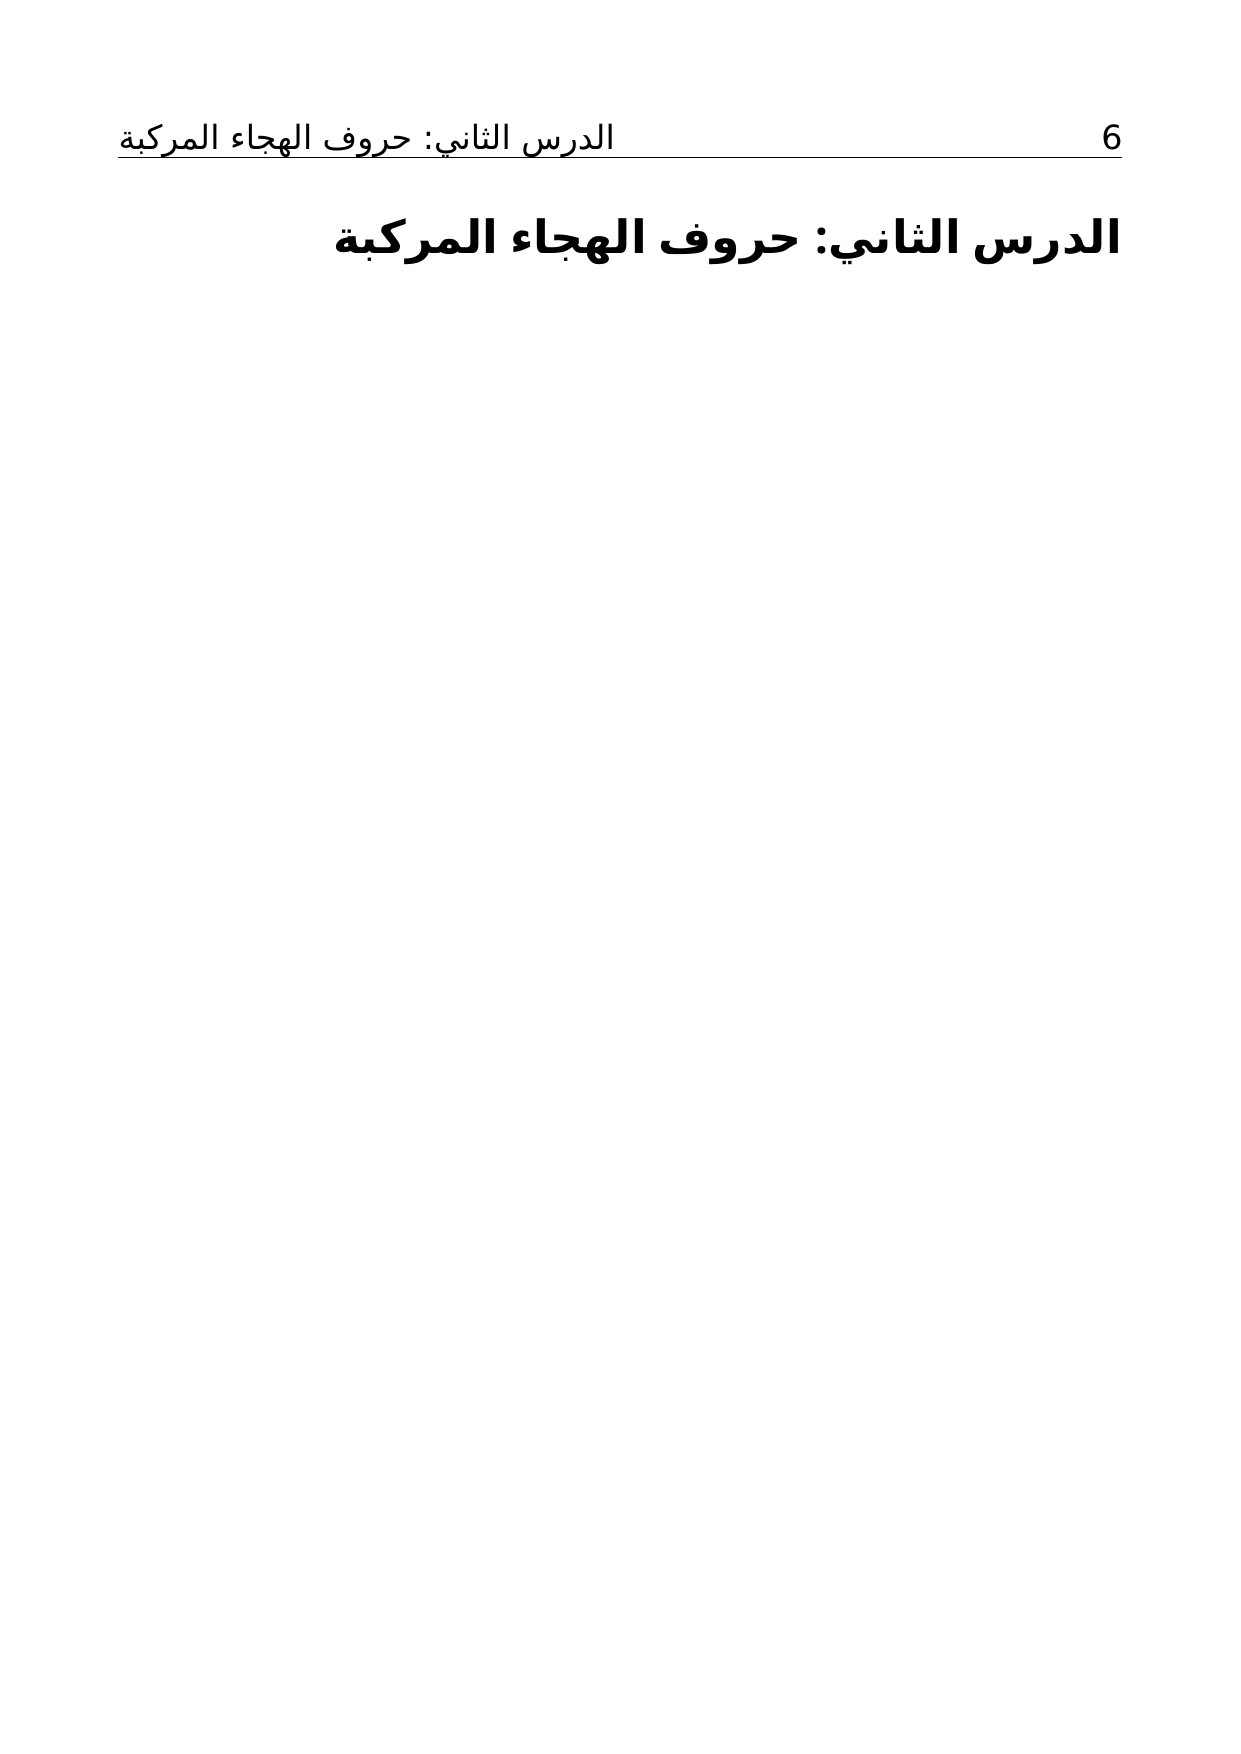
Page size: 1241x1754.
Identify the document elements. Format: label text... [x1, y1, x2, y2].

subtitle الدرس الثاني: حروف الهجاء المركبة [118, 212, 1122, 272]
